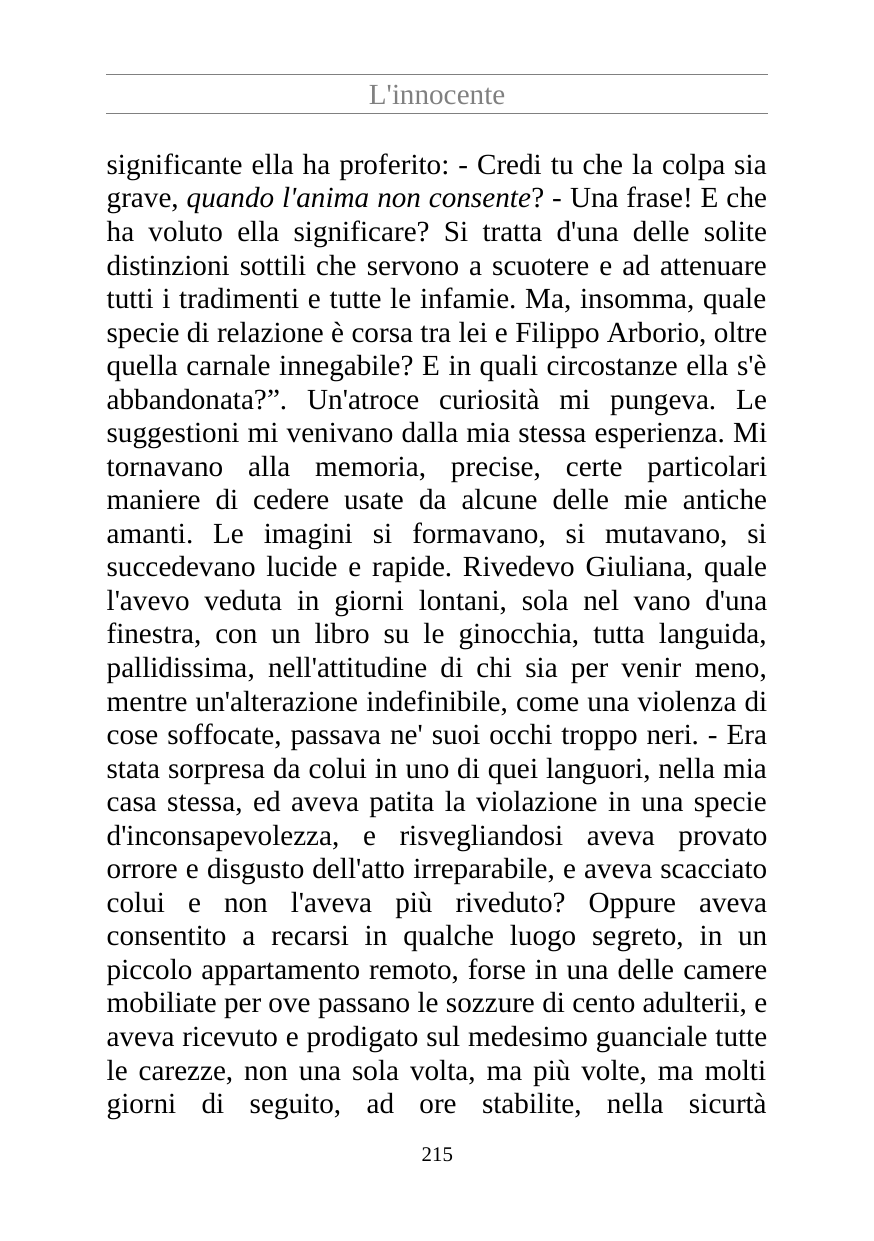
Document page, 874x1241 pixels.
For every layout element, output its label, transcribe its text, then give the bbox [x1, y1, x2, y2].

text significante ella ha proferito: - Credi tu che la colpa sia grave, quando l'anima non consente? - Una frase! E che ha voluto ella significare? Si tratta d'una delle solite distinzioni sottili che servono a scuotere e ad attenuare tutti i tradimenti e tutte le infamie. Ma, insomma, quale specie di relazione è corsa tra lei e Filippo Arborio, oltre quella carnale innegabile? E in quali circostanze ella s'è abbandonata?”. Un'atroce curiosità mi pungeva. Le suggestioni mi venivano dalla mia stessa esperienza. Mi tornavano alla memoria, precise, certe particolari maniere di cedere usate da alcune delle mie antiche amanti. Le imagini si formavano, si mutavano, si succedevano lucide e rapide. Rivedevo Giuliana, quale l'avevo veduta in giorni lontani, sola nel vano d'una finestra, con un libro su le ginocchia, tutta languida, pallidissima, nell'attitudine di chi sia per venir meno, mentre un'alterazione indefinibile, come una violenza di cose soffocate, passava ne' suoi occhi troppo neri. - Era stata sorpresa da colui in uno di quei languori, nella mia casa stessa, ed aveva patita la violazione in una specie d'inconsapevolezza, e risvegliandosi aveva provato orrore e disgusto dell'atto irreparabile, e aveva scacciato colui e non l'aveva più riveduto? Oppure aveva consentito a recarsi in qualche luogo segreto, in un piccolo appartamento remoto, forse in una delle camere mobiliate per ove passano le sozzure di cento adulterii, e aveva ricevuto e prodigato sul medesimo guanciale tutte le carezze, non una sola volta, ma più volte, ma molti giorni di seguito, ad ore stabilite, nella sicurtà [106, 147, 768, 1120]
